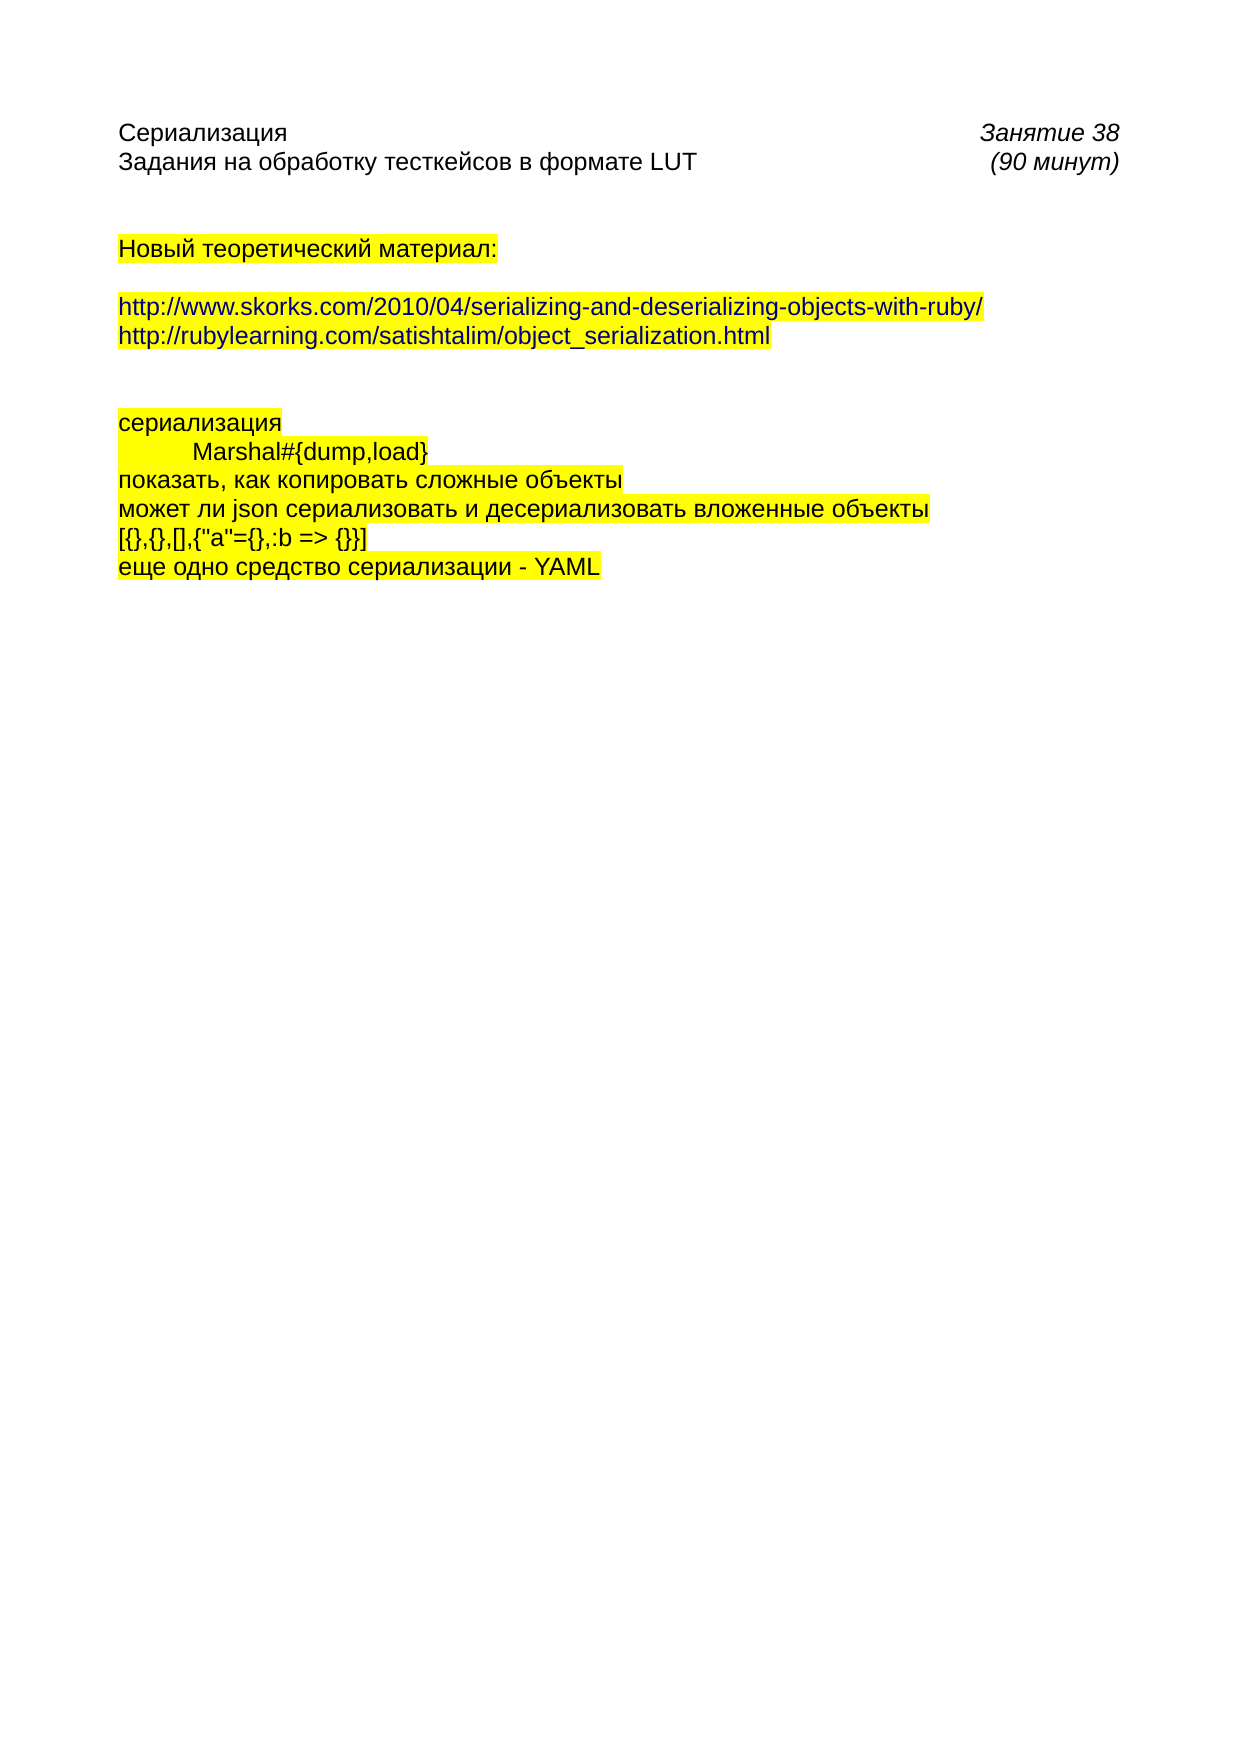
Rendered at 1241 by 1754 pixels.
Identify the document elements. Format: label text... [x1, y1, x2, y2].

text еще одно средство сериализации - YAML [118, 551, 1122, 580]
table_header Занятие 38 (90 минут) [758, 118, 1122, 176]
text показать, как копировать сложные объекты [118, 465, 1122, 494]
table_header Сериализация Задания на обработку тесткейсов в формате LUT [118, 118, 758, 176]
text [{},{},[],{"a"={},:b => {}}] [118, 523, 1122, 551]
text может ли json сериализовать и десериализовать вложенные объекты [118, 494, 1122, 523]
text сериализация [118, 408, 1122, 436]
text http://www.skorks.com/2010/04/serializing-and-deserializing-objects-with-ruby/ [118, 292, 1122, 321]
text Новый теоретический материал: [118, 234, 1122, 263]
text http://rubylearning.com/satishtalim/object_serialization.html [118, 321, 1122, 349]
text Marshal#{dump,load} [118, 436, 1122, 465]
